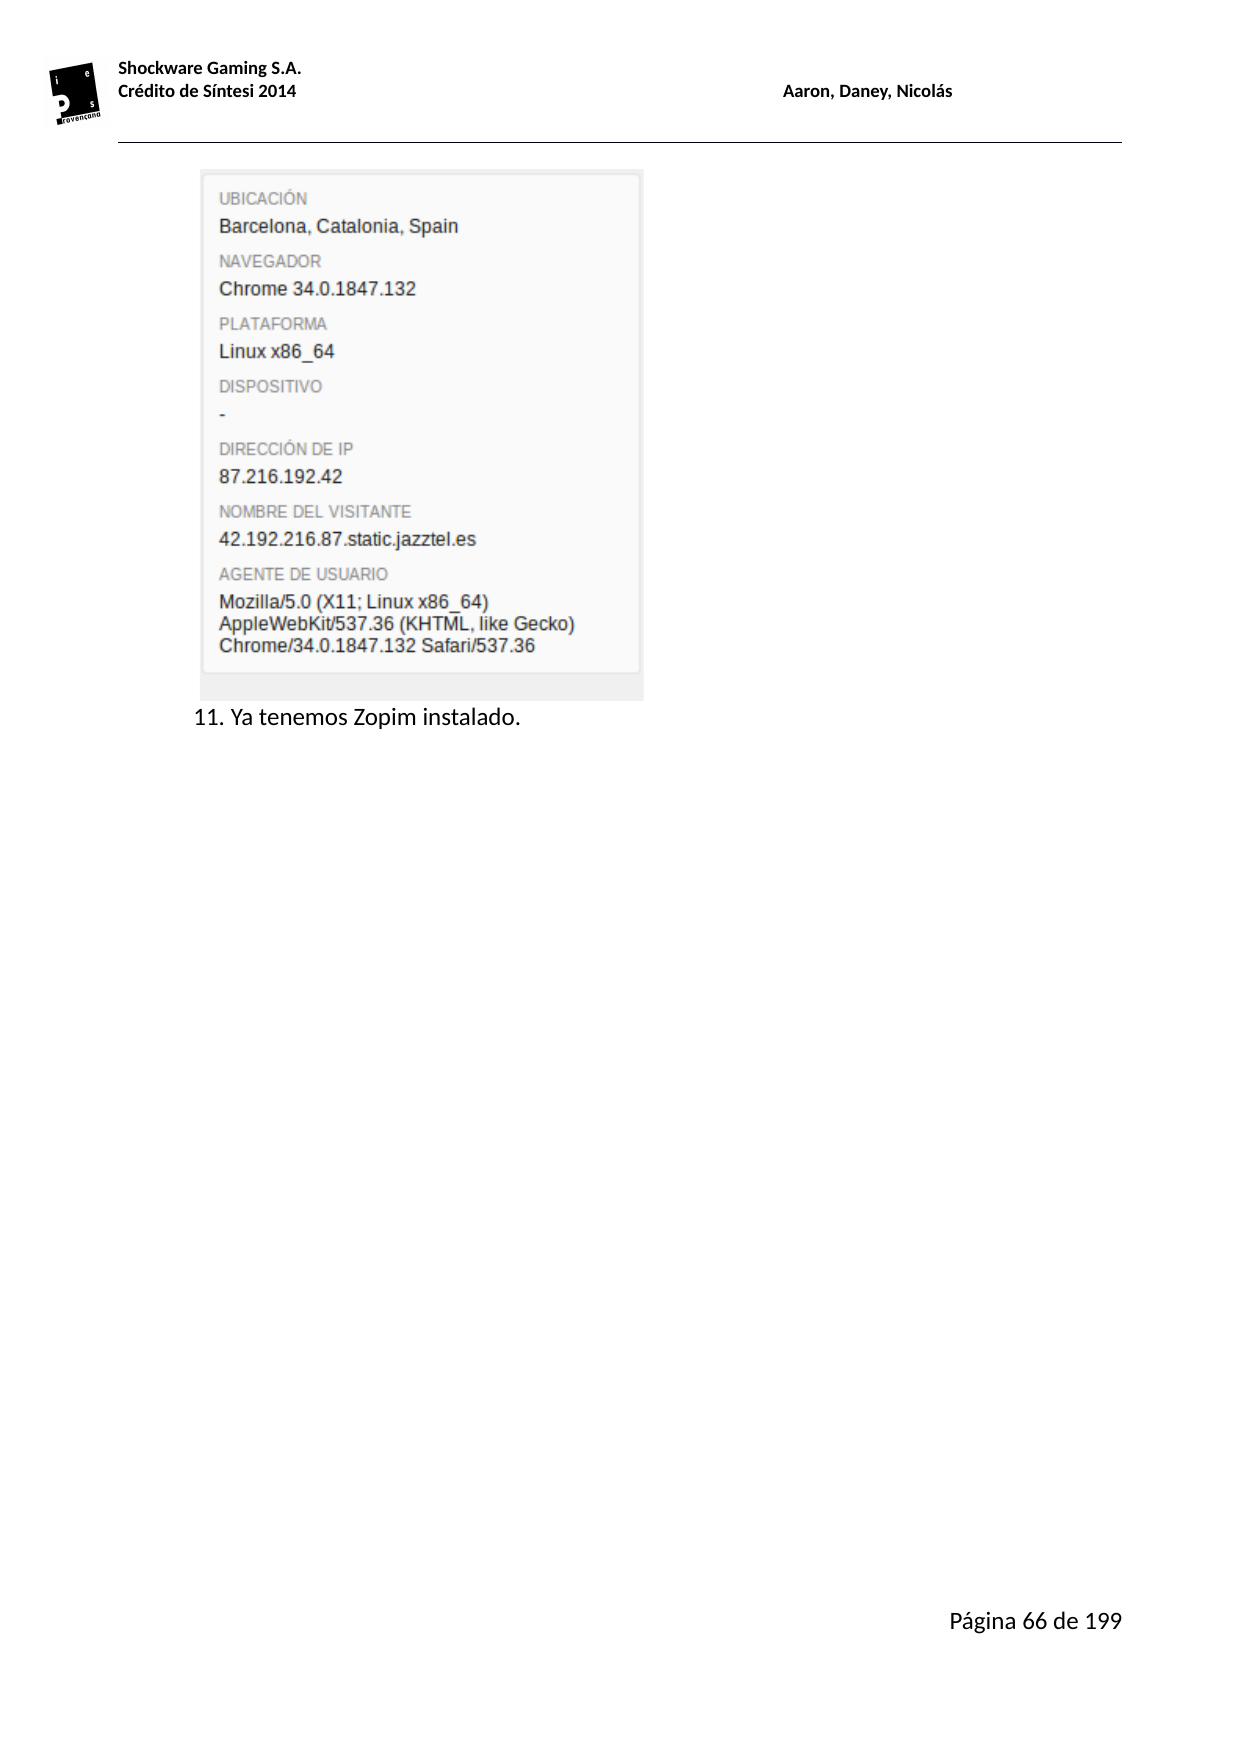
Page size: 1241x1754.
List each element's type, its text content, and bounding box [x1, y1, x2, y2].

picture [199, 169, 644, 701]
list Ya tenemos Zopim instalado. [193, 701, 1122, 731]
picture [43, 56, 110, 130]
